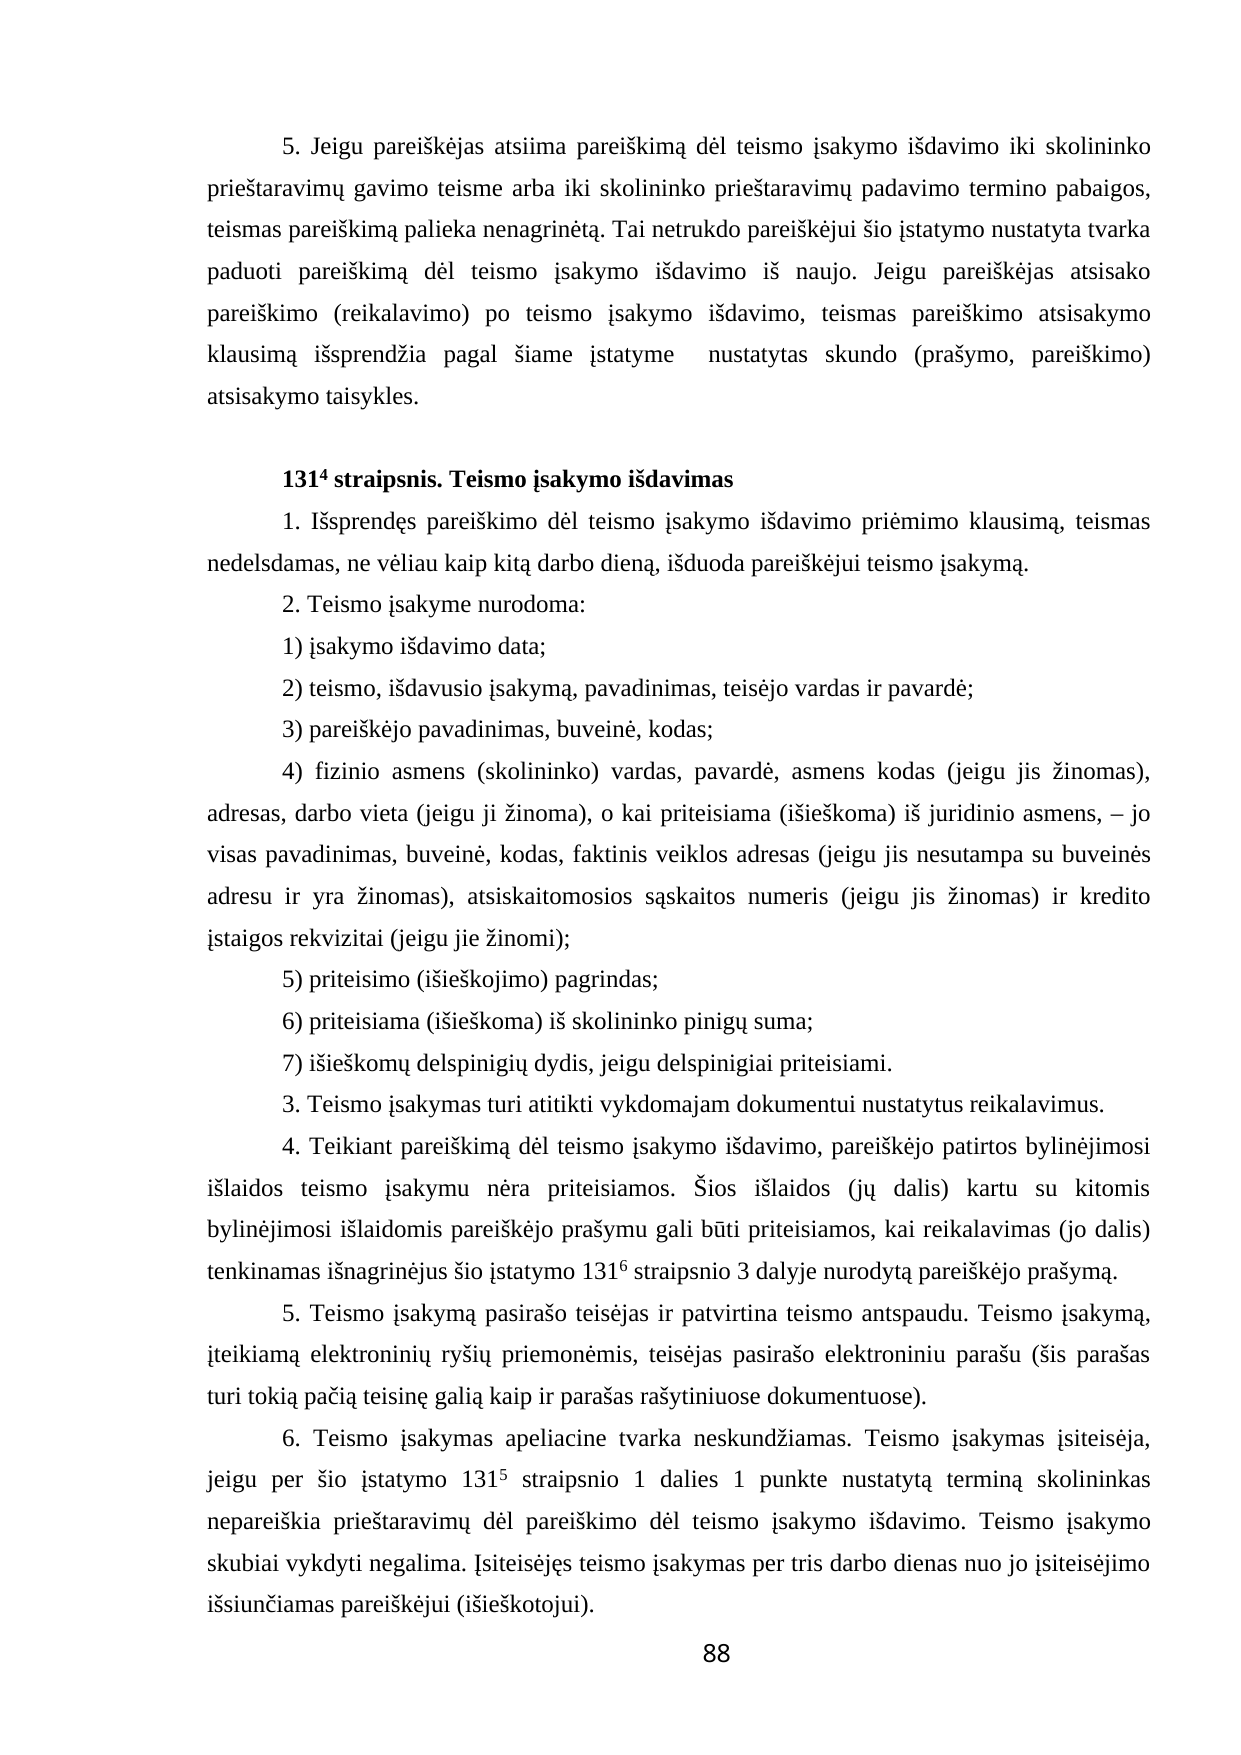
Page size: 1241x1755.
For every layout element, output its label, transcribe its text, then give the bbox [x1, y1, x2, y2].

text 3) pareiškėjo pavadinimas, buveinė, kodas; [207, 701, 1152, 743]
text 5) priteisimo (išieškojimo) pagrindas; [207, 951, 1152, 993]
text 2. Teismo įsakyme nurodoma: [207, 576, 1152, 618]
text 6. Teismo įsakymas apeliacine tvarka neskundžiamas. Teismo įsakymas įsiteisėja, jeigu per šio įstatymo 1315 straipsnio 1 dalies 1 punkte nustatytą terminą skolininkas nepareiškia prieštaravimų dėl pareiškimo dėl teismo įsakymo išdavimo. Teismo įsakymo skubiai vykdyti negalima. Įsiteisėjęs teismo įsakymas per tris darbo dienas nuo jo įsiteisėjimo išsiunčiamas pareiškėjui (išieškotojui). [207, 1410, 1152, 1618]
text 2) teismo, išdavusio įsakymą, pavadinimas, teisėjo vardas ir pavardė; [207, 660, 1152, 701]
text 4) fizinio asmens (skolininko) vardas, pavardė, asmens kodas (jeigu jis žinomas), adresas, darbo vieta (jeigu ji žinoma), o kai priteisiama (išieškoma) iš juridinio asmens, – jo visas pavadinimas, buveinė, kodas, faktinis veiklos adresas (jeigu jis nesutampa su buveinės adresu ir yra žinomas), atsiskaitomosios sąskaitos numeris (jeigu jis žinomas) ir kredito įstaigos rekvizitai (jeigu jie žinomi); [207, 743, 1152, 951]
text 3. Teismo įsakymas turi atitikti vykdomajam dokumentui nustatytus reikalavimus. [207, 1076, 1152, 1118]
text 5. Teismo įsakymą pasirašo teisėjas ir patvirtina teismo antspaudu. Teismo įsakymą, įteikiamą elektroninių ryšių priemonėmis, teisėjas pasirašo elektroniniu parašu (šis parašas turi tokią pačią teisinę galią kaip ir parašas rašytiniuose dokumentuose). [207, 1285, 1152, 1410]
text 1. Išsprendęs pareiškimo dėl teismo įsakymo išdavimo priėmimo klausimą, teismas nedelsdamas, ne vėliau kaip kitą darbo dieną, išduoda pareiškėjui teismo įsakymą. [207, 493, 1152, 576]
text 1314 straipsnis. Teismo įsakymo išdavimas [207, 451, 1152, 493]
text 5. Jeigu pareiškėjas atsiima pareiškimą dėl teismo įsakymo išdavimo iki skolininko prieštaravimų gavimo teisme arba iki skolininko prieštaravimų padavimo termino pabaigos, teismas pareiškimą palieka nenagrinėtą. Tai netrukdo pareiškėjui šio įstatymo nustatyta tvarka paduoti pareiškimą dėl teismo įsakymo išdavimo iš naujo. Jeigu pareiškėjas atsisako pareiškimo (reikalavimo) po teismo įsakymo išdavimo, teismas pareiškimo atsisakymo klausimą išsprendžia pagal šiame įstatyme nustatytas skundo (prašymo, pareiškimo) atsisakymo taisykles. [207, 118, 1152, 410]
text 7) išieškomų delspinigių dydis, jeigu delspinigiai priteisiami. [207, 1035, 1152, 1076]
text 1) įsakymo išdavimo data; [207, 618, 1152, 660]
text 4. Teikiant pareiškimą dėl teismo įsakymo išdavimo, pareiškėjo patirtos bylinėjimosi išlaidos teismo įsakymu nėra priteisiamos. Šios išlaidos (jų dalis) kartu su kitomis bylinėjimosi išlaidomis pareiškėjo prašymu gali būti priteisiamos, kai reikalavimas (jo dalis) tenkinamas išnagrinėjus šio įstatymo 1316 straipsnio 3 dalyje nurodytą pareiškėjo prašymą. [207, 1118, 1152, 1285]
text 6) priteisiama (išieškoma) iš skolininko pinigų suma; [207, 993, 1152, 1035]
